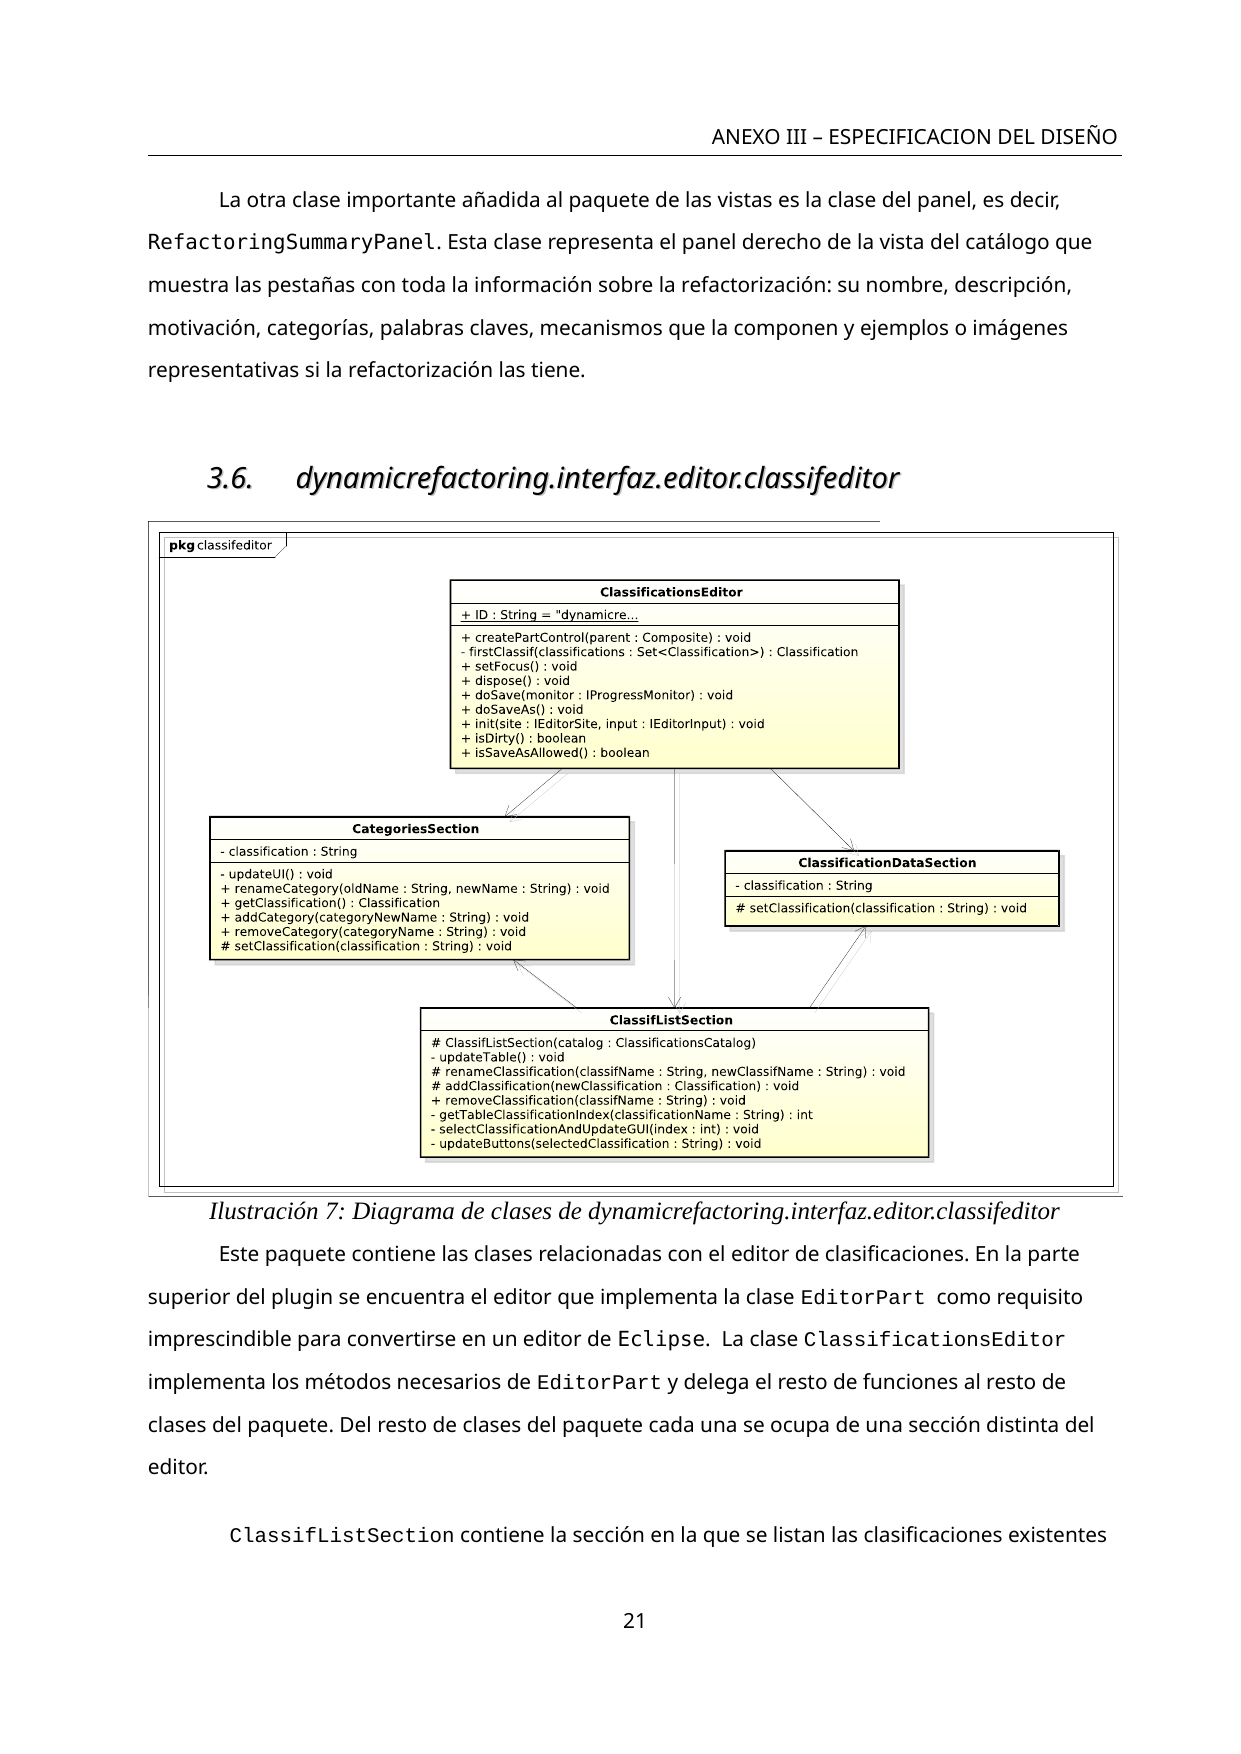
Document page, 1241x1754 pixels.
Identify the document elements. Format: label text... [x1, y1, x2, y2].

text La otra clase importante añadida al paquete de las vistas es la clase del panel, es decir, RefactoringSummaryPanel. Esta clase representa el panel derecho de la vista del catálogo que muestra las pestañas con toda la información sobre la refactorización: su nombre, descripción, motivación, categorías, palabras claves, mecanismos que la componen y ejemplos o imágenes representativas si la refactorización las tiene. [148, 185, 1122, 384]
text [148, 509, 1123, 521]
text ClassifListSection contiene la sección en la que se listan las clasificaciones existentes [148, 1520, 1122, 1549]
text Ilustración 7: Diagrama de clases de dynamicrefactoring.interfaz.editor.classifeditor [148, 1197, 1123, 1225]
subtitle dynamicrefactoring.interfaz.editor.classifeditor [207, 457, 1122, 497]
text Este paquete contiene las clases relacionadas con el editor de clasificaciones. En la parte superior del plugin se encuentra el editor que implementa la clase EditorPart como requisito imprescindible para convertirse en un editor de Eclipse. La clase ClassificationsEditor implementa los métodos necesarios de EditorPart y delega el resto de funciones al resto de clases del paquete. Del resto de clases del paquete cada una se ocupa de una sección distinta del editor. [148, 1225, 1122, 1481]
